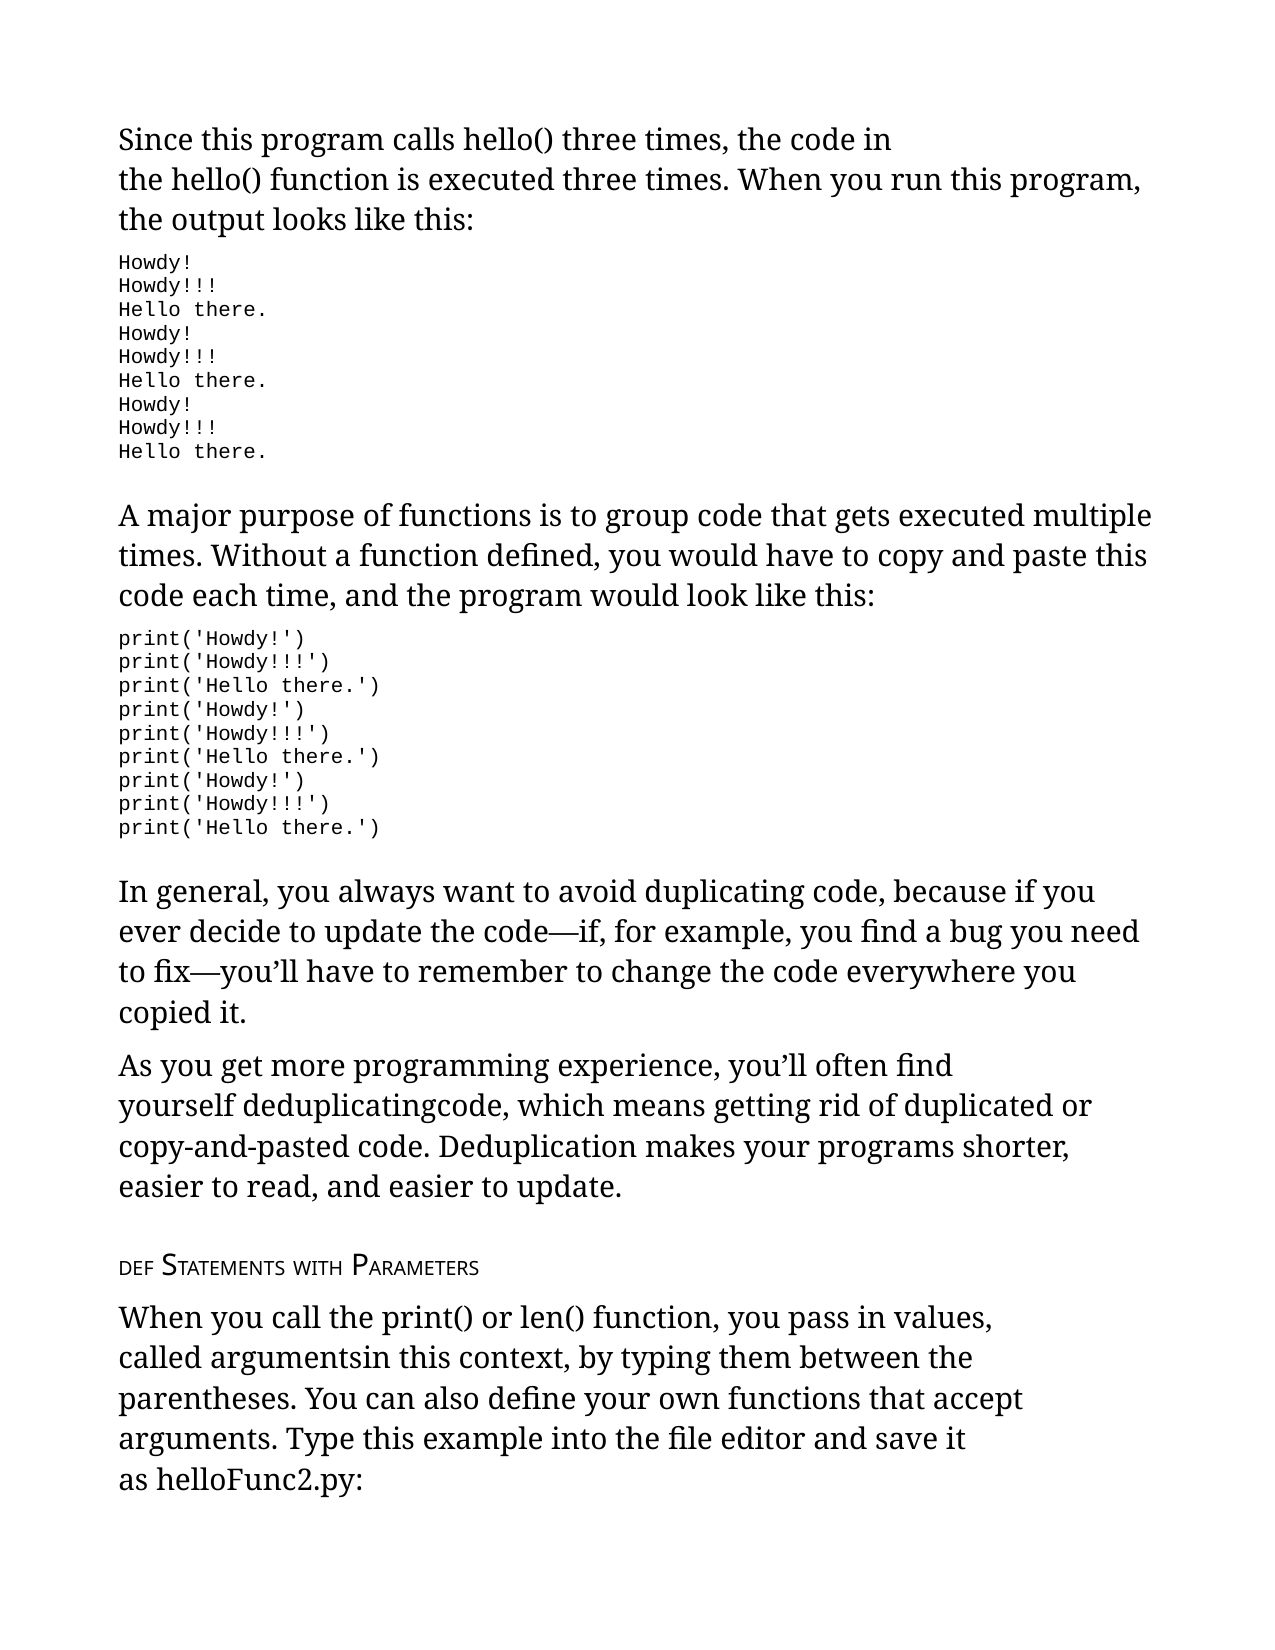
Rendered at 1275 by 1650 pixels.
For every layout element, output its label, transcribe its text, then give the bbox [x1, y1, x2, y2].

text As you get more programming experience, you’ll often find yourself deduplicatingcode, which means getting rid of duplicated or copy-and-pasted code. Deduplication makes your programs shorter, easier to read, and easier to update. [118, 1044, 1157, 1206]
text print('Hello there.') [118, 675, 1157, 699]
text print('Howdy!') [118, 699, 1157, 722]
text In general, you always want to avoid duplicating code, because if you ever decide to update the code—if, for example, you find a bug you need to fix—you’ll have to remember to change the code everywhere you copied it. [118, 870, 1157, 1032]
text Hello there. [118, 299, 1157, 323]
text Howdy! [118, 323, 1157, 346]
text Howdy! [118, 252, 1157, 276]
text print('Hello there.') [118, 817, 1157, 841]
text Howdy! [118, 394, 1157, 417]
text print('Howdy!') [118, 628, 1157, 652]
text Hello there. [118, 441, 1157, 465]
text When you call the print() or len() function, you pass in values, called argumentsin this context, by typing them between the parentheses. You can also define your own functions that accept arguments. Type this example into the file editor and save it as helloFunc2.py: [118, 1296, 1157, 1498]
text Howdy!!! [118, 346, 1157, 370]
text A major purpose of functions is to group code that gets executed multiple times. Without a function defined, you would have to copy and paste this code each time, and the program would look like this: [118, 494, 1157, 615]
text print('Howdy!') [118, 770, 1157, 793]
text Since this program calls hello() three times, the code in the hello() function is executed three times. When you run this program, the output looks like this: [118, 118, 1157, 239]
subtitle def Statements with Parameters [118, 1243, 1157, 1284]
text print('Howdy!!!') [118, 793, 1157, 817]
text Hello there. [118, 370, 1157, 394]
text Howdy!!! [118, 276, 1157, 299]
text print('Howdy!!!') [118, 652, 1157, 675]
text Howdy!!! [118, 417, 1157, 441]
text print('Howdy!!!') [118, 722, 1157, 746]
text print('Hello there.') [118, 746, 1157, 770]
